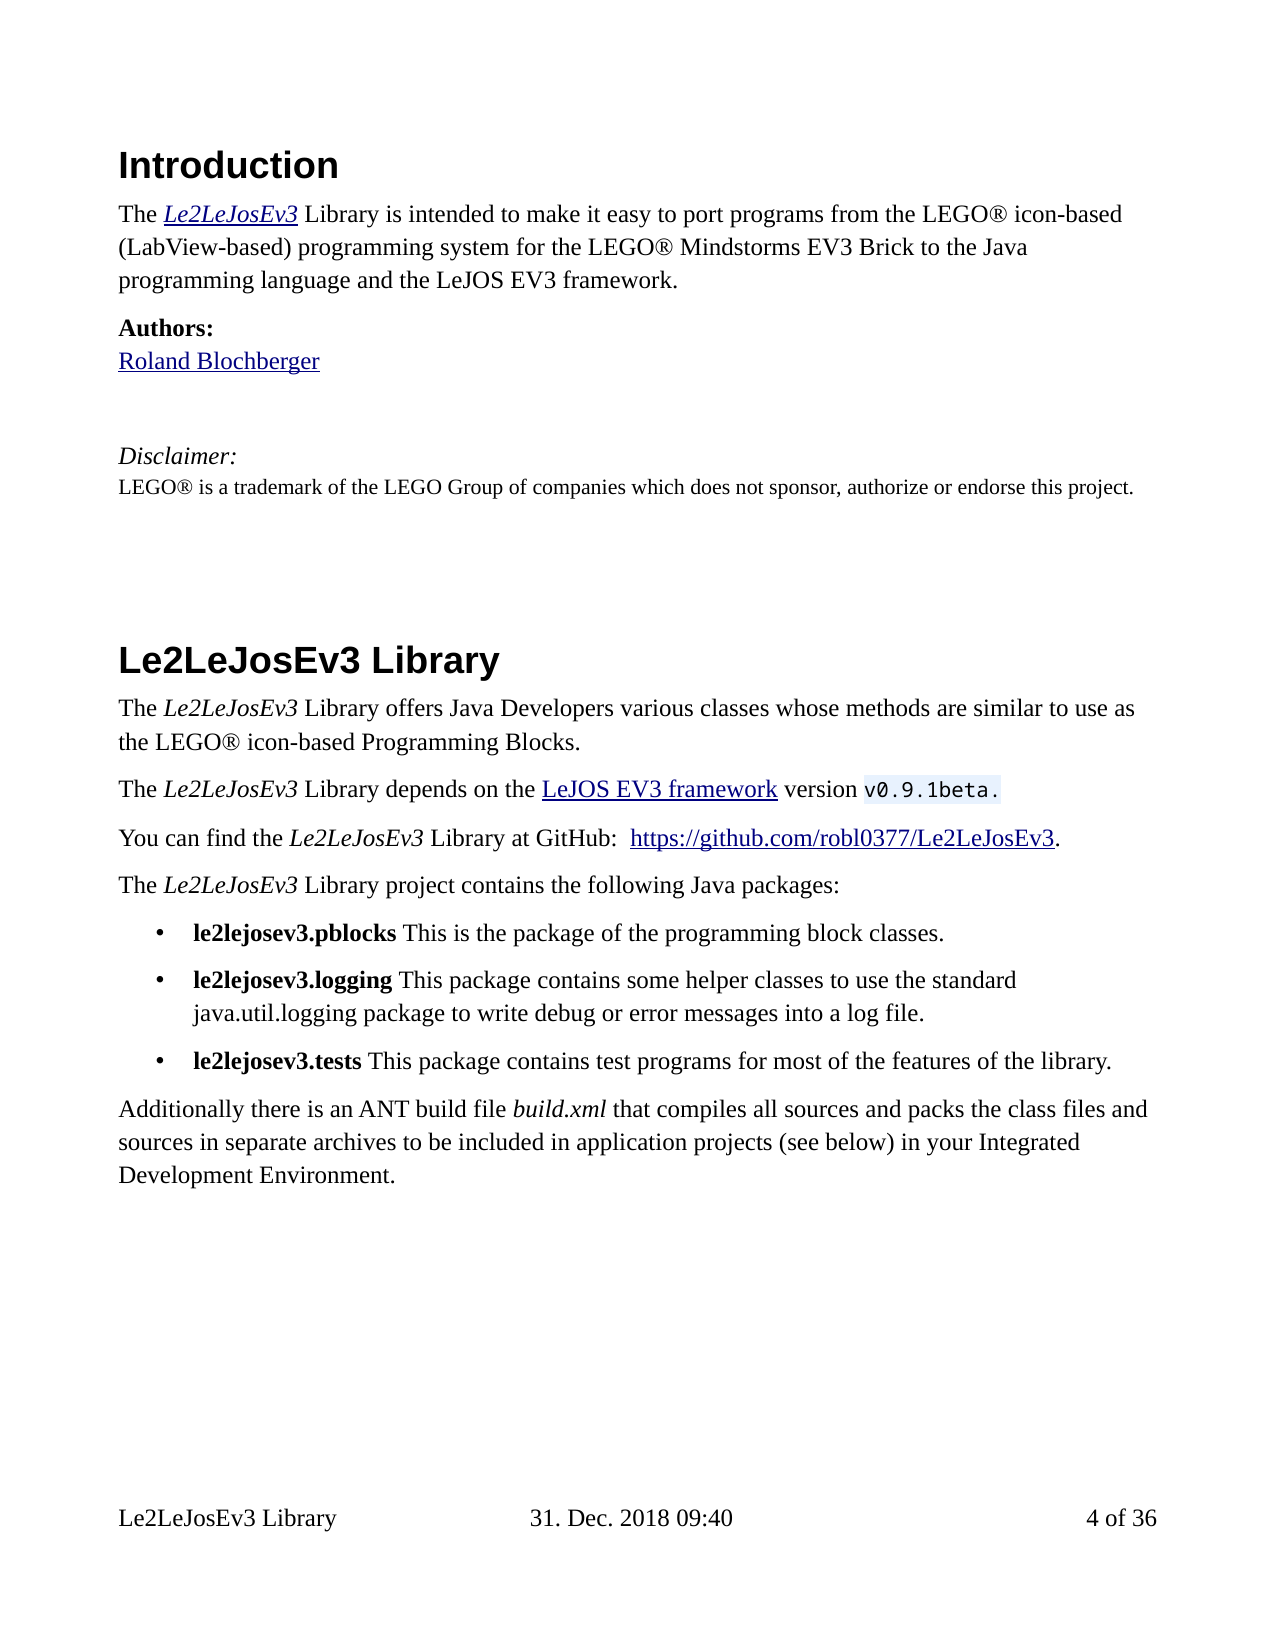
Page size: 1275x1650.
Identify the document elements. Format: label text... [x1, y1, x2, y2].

list le2lejosev3.logging This package contains some helper classes to use the standard java.util.logging package to write debug or error messages into a log file. [156, 965, 1157, 1027]
text The Le2LeJosEv3 Library offers Java Developers various classes whose methods are similar to use as the LEGO® icon-based Programming Blocks. [118, 693, 1157, 755]
text The Le2LeJosEv3 Library is intended to make it easy to port programs from the LEGO® icon-based (LabView-based) programming system for the LEGO® Mindstorms EV3 Brick to the Java programming language and the LeJOS EV3 framework. [118, 199, 1157, 294]
subtitle Introduction [118, 143, 1157, 187]
list le2lejosev3.tests This package contains test programs for most of the features of the library. [156, 1046, 1157, 1075]
text Authors: Roland Blochberger [118, 313, 1157, 375]
text The Le2LeJosEv3 Library depends on the LeJOS EV3 framework version v0.9.1beta. [118, 774, 1157, 804]
text Disclaimer: LEGO® is a trademark of the LEGO Group of companies which does not sponsor, authorize or endorse this project. [118, 441, 1157, 499]
text Additionally there is an ANT build file build.xml that compiles all sources and packs the class files and sources in separate archives to be included in application projects (see below) in your Integrated Development Environment. [118, 1094, 1157, 1188]
text You can find the Le2LeJosEv3 Library at GitHub: https://github.com/robl0377/Le2LeJosEv3. [118, 823, 1157, 851]
subtitle Le2LeJosEv3 Library [118, 637, 1157, 681]
list le2lejosev3.pblocks This is the package of the programming block classes. [156, 918, 1157, 947]
text The Le2LeJosEv3 Library project contains the following Java packages: [118, 870, 1157, 899]
